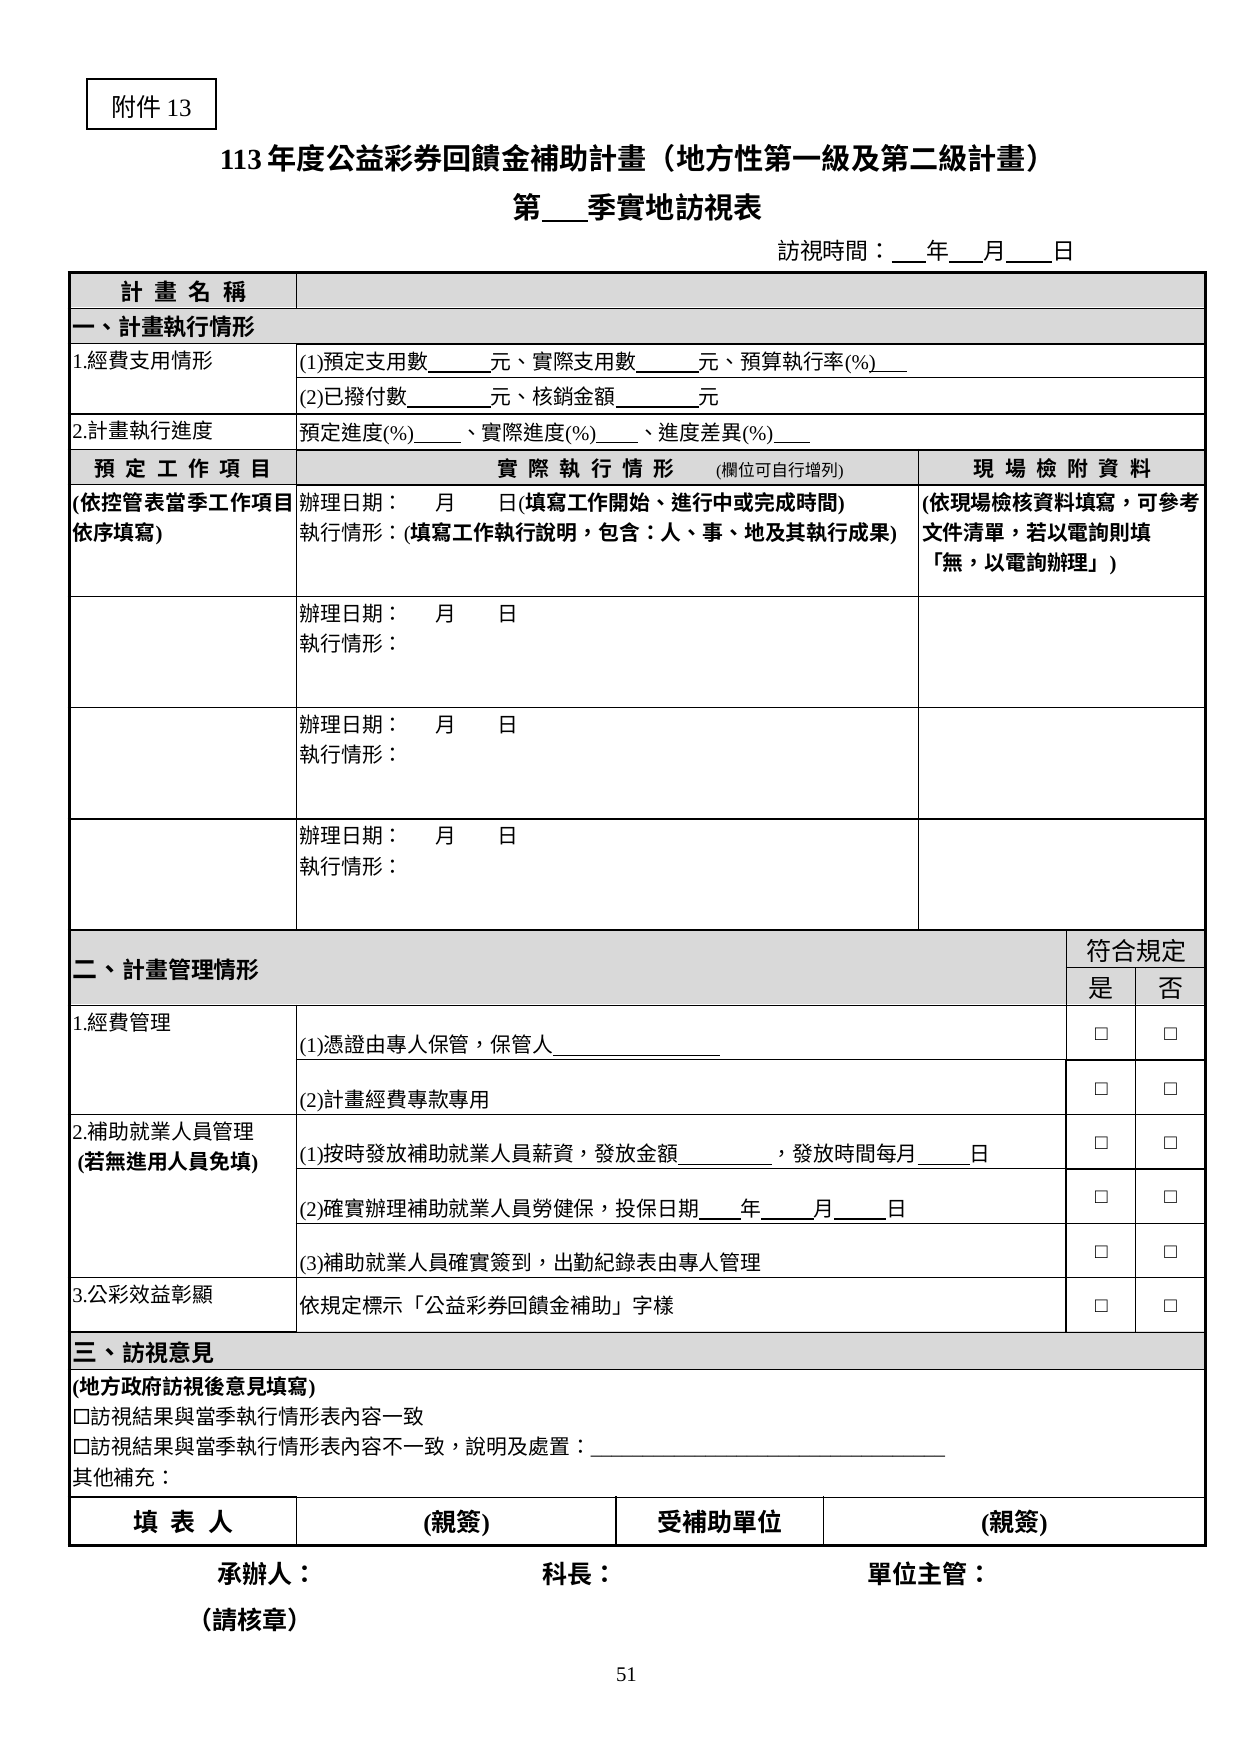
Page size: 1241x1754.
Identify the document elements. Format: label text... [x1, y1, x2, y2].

table_cell □ [1067, 1115, 1135, 1168]
table_cell (3)補助就業人員確實簽到，出勤紀錄表由專人管理 [297, 1224, 1065, 1277]
table_cell □ [1067, 1278, 1135, 1331]
table_cell □ [1136, 1061, 1204, 1113]
table_cell 2.補助就業人員管理 (若無進用人員免填) [71, 1115, 296, 1277]
table_cell □ [1067, 1224, 1135, 1277]
table_cell 三、訪視意見 [71, 1333, 1204, 1369]
table_header 計 畫 名 稱 [71, 274, 296, 307]
text 第 季實地訪視表 [187, 184, 1087, 227]
table_cell [71, 597, 296, 707]
table_cell 依規定標示「公益彩券回饋金補助」字樣 [297, 1278, 1065, 1331]
table_cell (依現場檢核資料填寫，可參考文件清單，若以電詢則填「無，以電詢辦理」) [919, 486, 1204, 596]
table_cell 否 [1136, 968, 1204, 1004]
table_cell 辦理日期： 月 日 執行情形： [297, 597, 918, 707]
table_cell (地方政府訪視後意見填寫) 訪視結果與當季執行情形表內容一致 訪視結果與當季執行情形表內容不一致，說明及處置：__________________________________ 其他補充： [71, 1370, 1204, 1496]
table_cell (1)按時發放補助就業人員薪資，發放金額 ，發放時間每月 日 [297, 1115, 1065, 1168]
text 承辦人： 科長： 單位主管： （請核章） [187, 1547, 1087, 1639]
table_cell [919, 708, 1204, 818]
table_cell 實 際 執 行 情 形 (欄位可自行增列) [297, 451, 918, 484]
table_cell 預定進度(%) 、實際進度(%) 、進度差異(%) [297, 415, 1204, 449]
table_cell □ [1067, 1006, 1135, 1059]
table_cell (1)憑證由專人保管，保管人 [297, 1006, 1066, 1059]
table_cell 辦理日期： 月 日 執行情形： [297, 708, 918, 818]
table_cell 現 場 檢 附 資 料 [919, 451, 1204, 484]
text 附件13 [103, 87, 200, 121]
table_cell 1.經費支用情形 [71, 344, 296, 413]
table_cell (親簽) [824, 1498, 1204, 1544]
table_cell □ [1067, 1170, 1135, 1222]
table_cell [71, 708, 296, 818]
table_cell 是 [1067, 968, 1135, 1004]
table_cell 二、計畫管理情形 [71, 931, 1066, 1004]
table_cell (2)計畫經費專款專用 [297, 1060, 1065, 1113]
table_cell 辦理日期： 月 日(填寫工作開始、進行中或完成時間) 執行情形：(填寫工作執行說明，包含：人、事、地及其執行成果) [297, 486, 918, 596]
table_cell [919, 597, 1204, 707]
table_cell 一、計畫執行情形 [71, 309, 1204, 343]
table_cell □ [1067, 1061, 1135, 1113]
table_cell 受補助單位 [617, 1498, 823, 1544]
table_cell □ [1136, 1278, 1204, 1331]
table_cell 符合規定 [1067, 931, 1204, 967]
text 113年度公益彩券回饋金補助計畫（地方性第一級及第二級計畫） [187, 136, 1087, 178]
table_cell [71, 820, 296, 929]
table_cell [919, 820, 1204, 929]
table_cell □ [1136, 1224, 1204, 1277]
table_cell 辦理日期： 月 日 執行情形： [297, 820, 918, 929]
table_cell □ [1136, 1170, 1204, 1222]
text [88, 80, 215, 128]
table_cell 1.經費管理 [71, 1006, 296, 1113]
text 訪視時間： 年 月 日 [187, 233, 1075, 266]
table_cell □ [1136, 1006, 1204, 1059]
table_cell (2)確實辦理補助就業人員勞健保，投保日期 年 月 日 [297, 1169, 1065, 1222]
table_cell 填 表 人 [71, 1498, 296, 1544]
table_cell 預 定 工 作 項 目 [71, 450, 296, 484]
table_cell (2)已撥付數 元、核銷金額 元 [297, 378, 1204, 413]
table_cell (1)預定支用數 元、實際支用數 元、預算執行率(%) [297, 345, 1204, 377]
table_cell (依控管表當季工作項目依序填寫) [71, 485, 296, 596]
table_cell (親簽) [297, 1498, 615, 1544]
table_cell 3.公彩效益彰顯 [71, 1278, 296, 1331]
table_cell 2.計畫執行進度 [71, 415, 296, 449]
table_cell □ [1136, 1115, 1204, 1168]
table_header [297, 274, 1204, 307]
